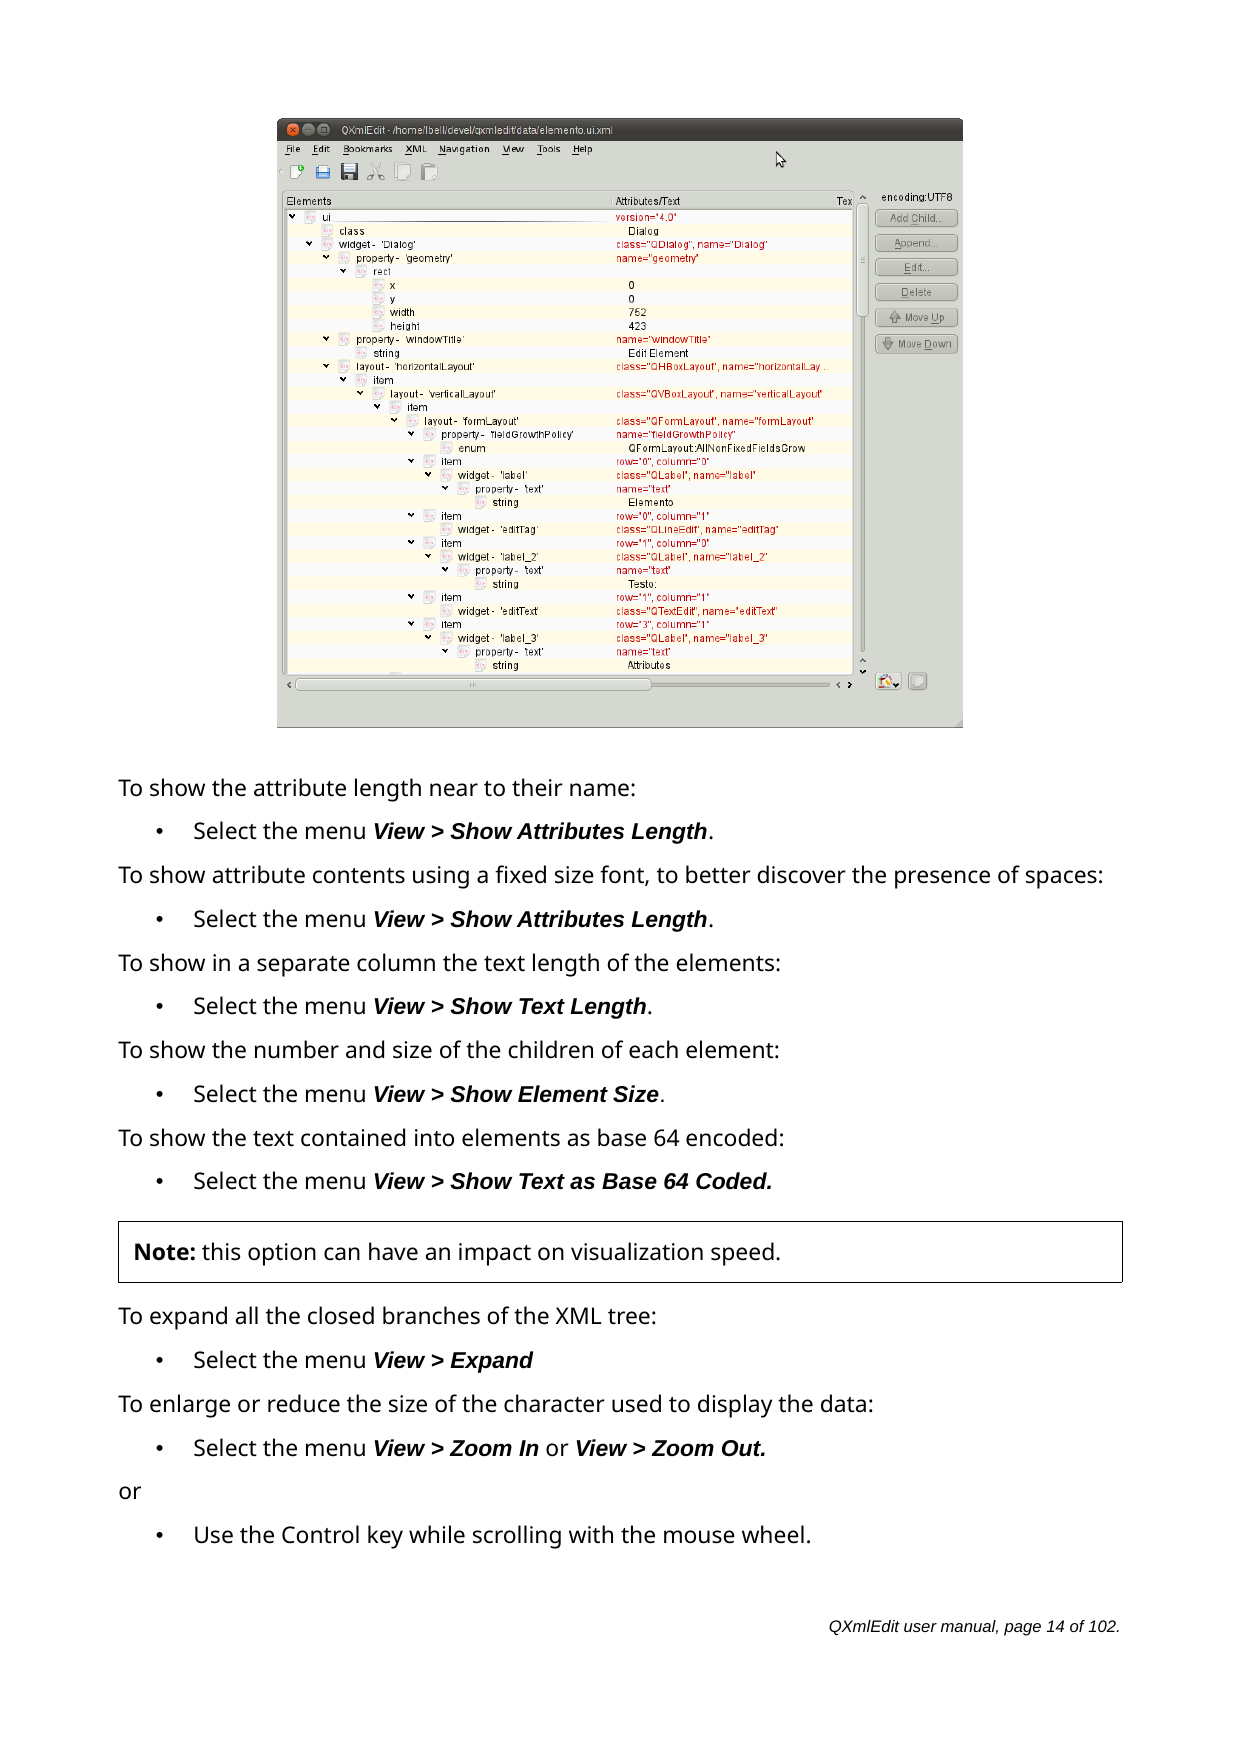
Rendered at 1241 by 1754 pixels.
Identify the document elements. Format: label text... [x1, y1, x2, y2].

list Select the menu View > Show Attributes Length. [156, 815, 1122, 847]
text To show in a separate column the text length of the elements: [118, 947, 1122, 978]
list Select the menu View > Expand [156, 1344, 1122, 1375]
text To show the text contained into elements as base 64 encoded: [118, 1122, 1122, 1153]
list Select the menu View > Show Text Length. [156, 990, 1122, 1022]
text Note: this option can have an impact on visualization speed. [119, 1222, 1122, 1282]
list Use the Control key while scrolling with the mouse wheel. [156, 1519, 1122, 1550]
list Select the menu View > Show Text as Base 64 Coded. [156, 1165, 1122, 1197]
text To expand all the closed branches of the XML tree: [118, 1300, 1122, 1331]
list Select the menu View > Show Attributes Length. [156, 903, 1122, 934]
picture [277, 118, 963, 728]
list Select the menu View > Show Element Size. [156, 1078, 1122, 1109]
list Select the menu View > Zoom In or View > Zoom Out. [156, 1431, 1122, 1463]
text To enlarge or reduce the size of the character used to display the data: [118, 1388, 1122, 1419]
text To show attribute contents using a fixed size font, to better discover the presence of spaces: [118, 859, 1122, 890]
text or [118, 1475, 1122, 1506]
text To show the attribute length near to their name: [118, 772, 1122, 803]
text To show the number and size of the children of each element: [118, 1034, 1122, 1065]
